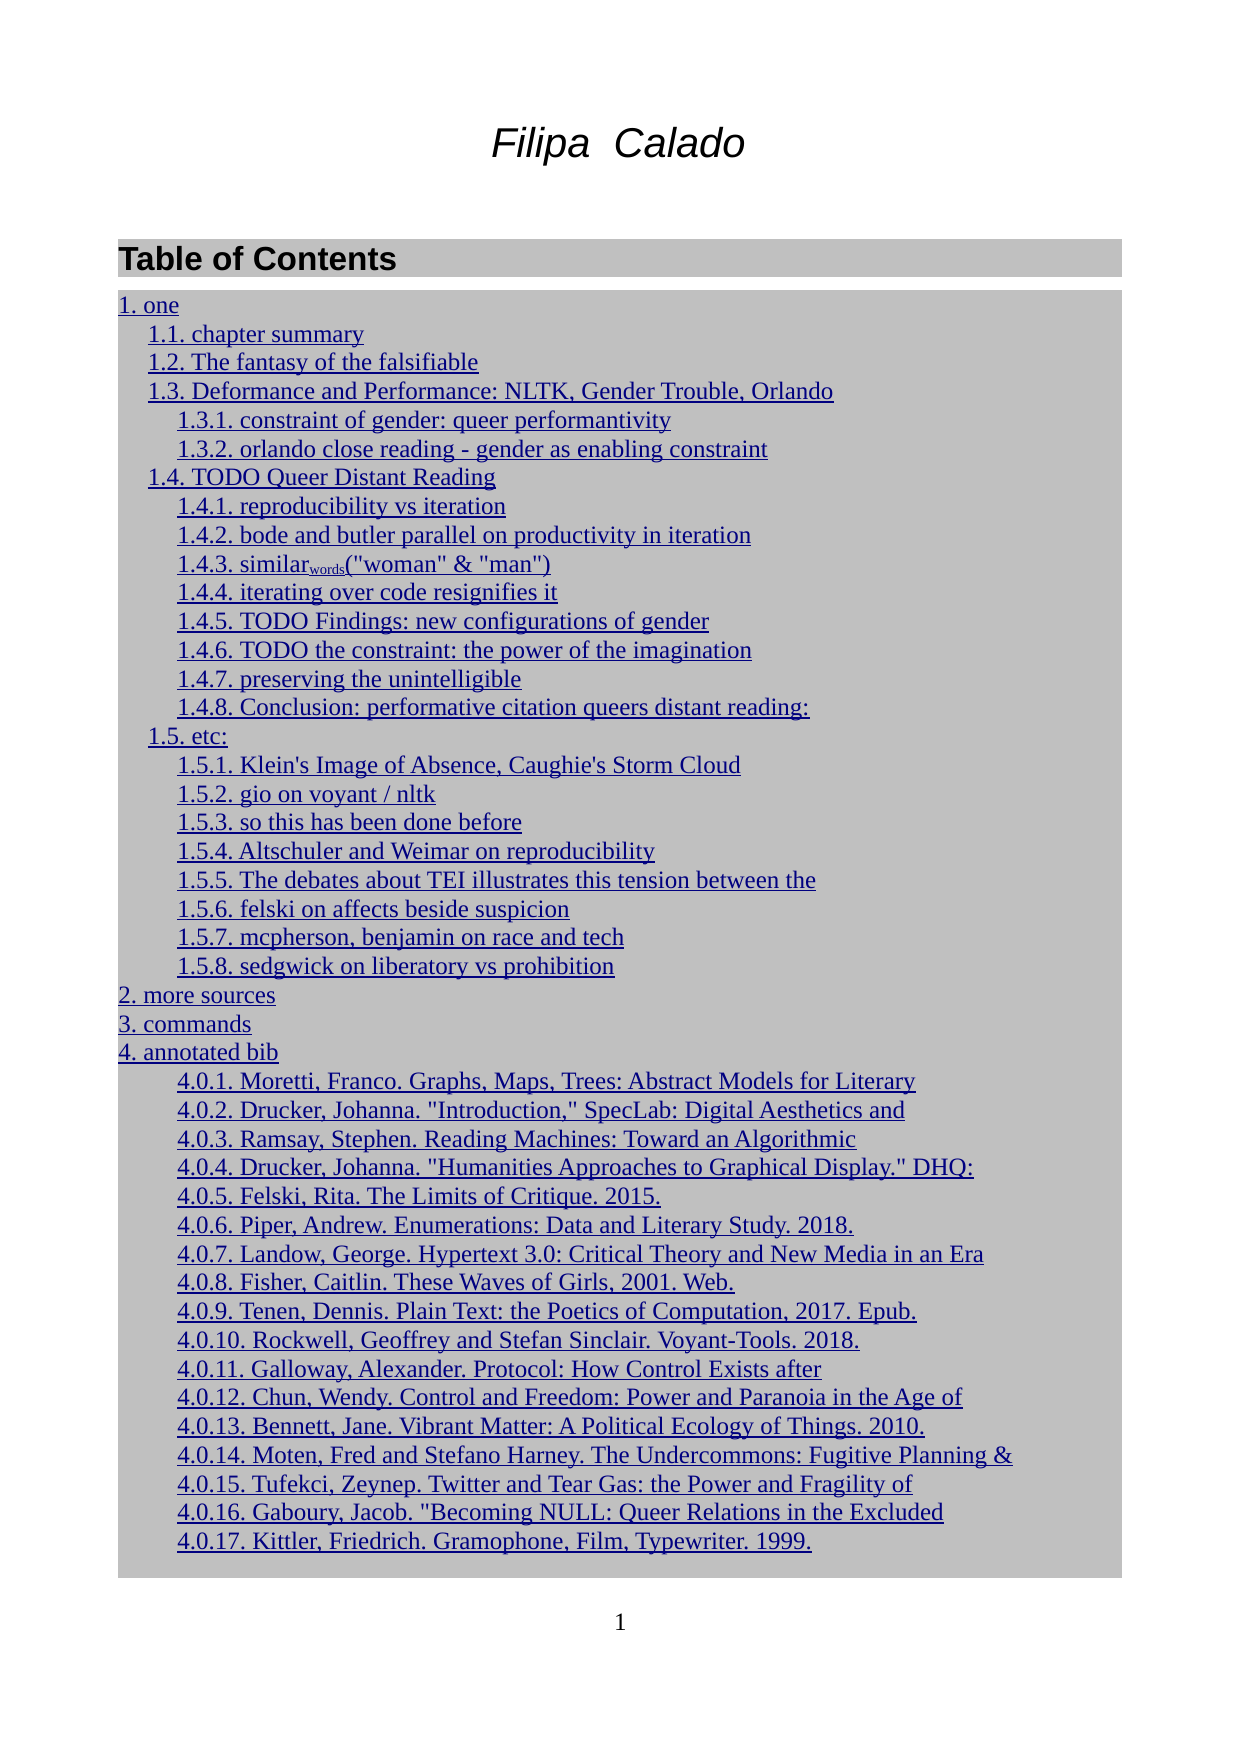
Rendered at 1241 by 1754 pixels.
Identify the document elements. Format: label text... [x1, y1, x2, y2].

text 4.0.13. Bennett, Jane. Vibrant Matter: A Political Ecology of Things. 2010. [177, 1411, 1122, 1440]
text 4.0.1. Moretti, Franco. Graphs, Maps, Trees: Abstract Models for Literary [177, 1066, 1122, 1095]
text 1.5.4. Altschuler and Weimar on reproducibility [177, 836, 1122, 865]
text 1.5.3. so this has been done before [177, 807, 1122, 836]
text 4.0.5. Felski, Rita. The Limits of Critique. 2015. [177, 1181, 1122, 1210]
text 4.0.3. Ramsay, Stephen. Reading Machines: Toward an Algorithmic [177, 1124, 1122, 1152]
text 1.1. chapter summary [148, 319, 1122, 347]
text 1.5.6. felski on affects beside suspicion [177, 894, 1122, 922]
text 1.4.3. similarwords("woman" & "man") [177, 549, 1122, 577]
text 1.5.1. Klein's Image of Absence, Caughie's Storm Cloud [177, 750, 1122, 779]
text 3. commands [118, 1009, 1122, 1037]
text 4.0.15. Tufekci, Zeynep. Twitter and Tear Gas: the Power and Fragility of [177, 1469, 1122, 1497]
text 1.3.1. constraint of gender: queer performantivity [177, 405, 1122, 434]
text 4.0.10. Rockwell, Geoffrey and Stefan Sinclair. Voyant-Tools. 2018. [177, 1325, 1122, 1354]
text 4.0.7. Landow, George. Hypertext 3.0: Critical Theory and New Media in an Era [177, 1239, 1122, 1267]
text 1.5. etc: [148, 721, 1122, 750]
subtitle Filipa Calado [118, 118, 1122, 166]
text 4.0.2. Drucker, Johanna. "Introduction," SpecLab: Digital Aesthetics and [177, 1095, 1122, 1124]
text 1. one [118, 290, 1122, 319]
text 1.4.4. iterating over code resignifies it [177, 577, 1122, 606]
text 1.4.1. reproducibility vs iteration [177, 491, 1122, 520]
text 1.4.6. TODO the constraint: the power of the imagination [177, 635, 1122, 664]
text 4.0.14. Moten, Fred and Stefano Harney. The Undercommons: Fugitive Planning & [177, 1440, 1122, 1469]
text 1.5.2. gio on voyant / nltk [177, 779, 1122, 807]
text 1.5.7. mcpherson, benjamin on race and tech [177, 922, 1122, 951]
subtitle Table of Contents [118, 239, 1122, 277]
text 1.4.8. Conclusion: performative citation queers distant reading: [177, 692, 1122, 721]
text 4. annotated bib [118, 1037, 1122, 1066]
text 1.2. The fantasy of the falsifiable [148, 347, 1122, 376]
text 1.4.5. TODO Findings: new configurations of gender [177, 606, 1122, 635]
text 2. more sources [118, 980, 1122, 1009]
text 4.0.8. Fisher, Caitlin. These Waves of Girls, 2001. Web. [177, 1267, 1122, 1296]
text 1.4.7. preserving the unintelligible [177, 664, 1122, 692]
text 1.5.8. sedgwick on liberatory vs prohibition [177, 951, 1122, 980]
text 1.5.5. The debates about TEI illustrates this tension between the [177, 865, 1122, 894]
text 4.0.12. Chun, Wendy. Control and Freedom: Power and Paranoia in the Age of [177, 1382, 1122, 1411]
text 1.3. Deformance and Performance: NLTK, Gender Trouble, Orlando [148, 376, 1122, 405]
text 4.0.4. Drucker, Johanna. "Humanities Approaches to Graphical Display." DHQ: [177, 1152, 1122, 1181]
text 4.0.17. Kittler, Friedrich. Gramophone, Film, Typewriter. 1999. [177, 1526, 1122, 1555]
text 1.4. TODO Queer Distant Reading [148, 462, 1122, 491]
text 4.0.16. Gaboury, Jacob. "Becoming NULL: Queer Relations in the Excluded [177, 1497, 1122, 1526]
text 1.4.2. bode and butler parallel on productivity in iteration [177, 520, 1122, 549]
text 4.0.6. Piper, Andrew. Enumerations: Data and Literary Study. 2018. [177, 1210, 1122, 1239]
text 4.0.9. Tenen, Dennis. Plain Text: the Poetics of Computation, 2017. Epub. [177, 1296, 1122, 1325]
text 4.0.11. Galloway, Alexander. Protocol: How Control Exists after [177, 1354, 1122, 1382]
text 1.3.2. orlando close reading - gender as enabling constraint [177, 434, 1122, 462]
